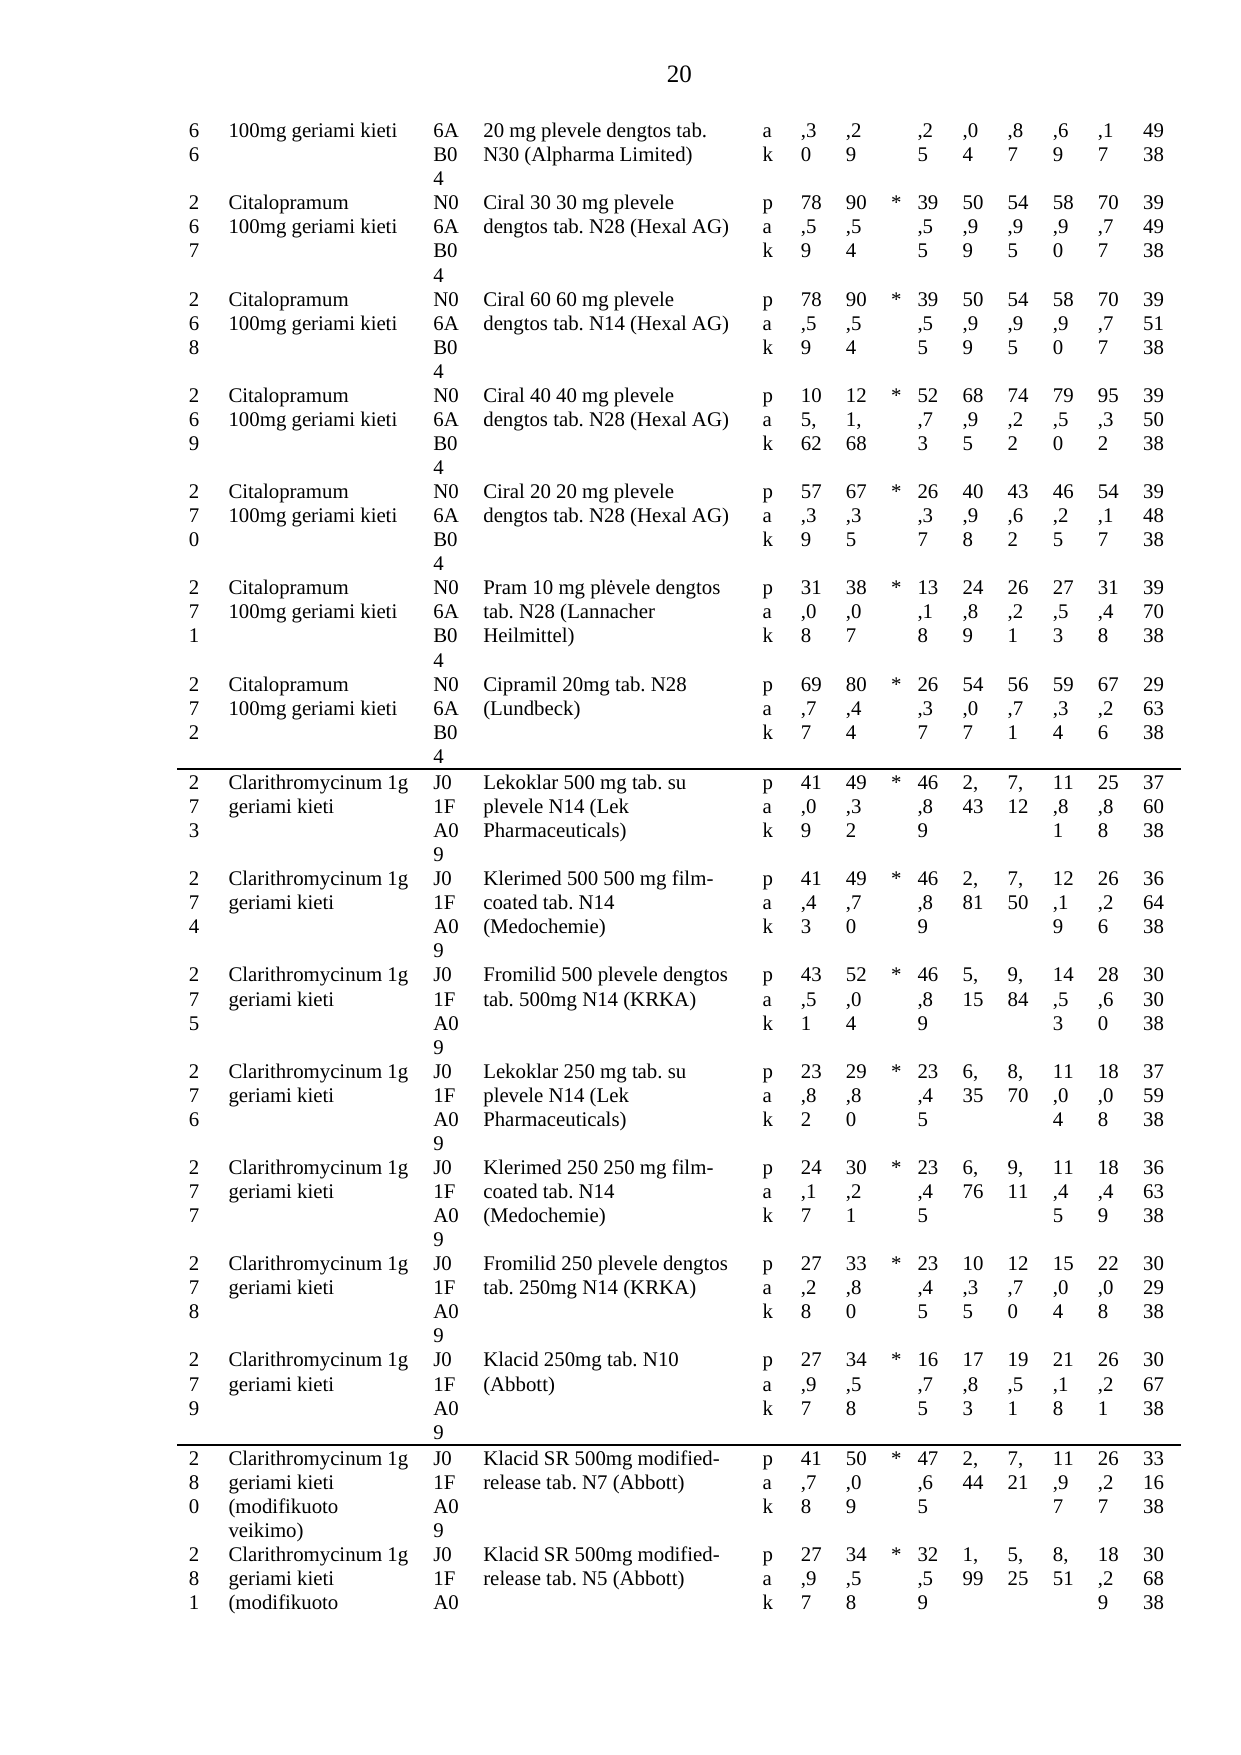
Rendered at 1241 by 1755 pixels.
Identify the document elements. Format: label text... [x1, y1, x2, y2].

table_cell 100mg geriami kieti [217, 118, 422, 190]
table_cell 270 [177, 479, 217, 575]
table_cell Clarithromycinum 1g geriami kieti [217, 963, 422, 1059]
table_cell * [880, 1155, 906, 1251]
table_cell 11,04 [1041, 1059, 1086, 1155]
table_cell 58,90 [1041, 287, 1086, 383]
table_cell * [880, 575, 906, 672]
table_cell 8,70 [996, 1059, 1041, 1155]
table_cell 41,78 [789, 1446, 834, 1542]
table_cell pak [751, 1446, 789, 1542]
table_cell 31,48 [1086, 575, 1132, 672]
table_cell 52,04 [834, 963, 879, 1059]
table_cell 50,99 [951, 190, 996, 287]
table_cell Cipramil 20mg tab. N28 (Lundbeck) [472, 672, 751, 768]
table_cell 6AB04 [422, 118, 472, 190]
table_cell 26,21 [1086, 1348, 1132, 1444]
table_cell J01FA09 [422, 963, 472, 1059]
table_cell 11,97 [1041, 1446, 1086, 1542]
table_cell 105,62 [789, 383, 834, 479]
table_cell 276 [177, 1059, 217, 1155]
table_cell 26,21 [996, 575, 1041, 672]
table_cell pak [751, 287, 789, 383]
table_cell Clarithromycinum 1g geriami kieti (modifikuoto [217, 1542, 422, 1614]
table_cell 375938 [1132, 1059, 1181, 1155]
table_cell 9,11 [996, 1155, 1041, 1251]
table_cell 267 [177, 190, 217, 287]
table_cell J01FA09 [422, 770, 472, 866]
table_cell 50,99 [951, 287, 996, 383]
table_cell 58,90 [1041, 190, 1086, 287]
table_cell 281 [177, 1542, 217, 1614]
table_cell 17,83 [951, 1348, 996, 1444]
table_cell Citalopramum 100mg geriami kieti [217, 575, 422, 672]
table_cell Klerimed 500 500 mg film-coated tab. N14 (Medochemie) [472, 866, 751, 962]
table_cell Clarithromycinum 1g geriami kieti (modifikuoto veikimo) [217, 1446, 422, 1542]
table_cell 32,59 [906, 1542, 951, 1614]
table_cell 6,35 [951, 1059, 996, 1155]
table_cell 29,80 [834, 1059, 879, 1155]
table_cell 26,37 [906, 479, 951, 575]
table_cell N06AB04 [422, 383, 472, 479]
table_cell Fromilid 250 plevele dengtos tab. 250mg N14 (KRKA) [472, 1251, 751, 1347]
table_cell J01FA09 [422, 1059, 472, 1155]
table_cell 4938 [1132, 118, 1181, 190]
table_cell 10,35 [951, 1251, 996, 1347]
table_cell 24,89 [951, 575, 996, 672]
table_cell 16,75 [906, 1348, 951, 1444]
table_cell * [880, 190, 906, 287]
table_cell 80,44 [834, 672, 879, 768]
table_cell 57,39 [789, 479, 834, 575]
table_cell 1,99 [951, 1542, 996, 1614]
table_cell Citalopramum 100mg geriami kieti [217, 383, 422, 479]
table_cell 21,18 [1041, 1348, 1086, 1444]
table_cell 54,17 [1086, 479, 1132, 575]
table_cell pak [751, 672, 789, 768]
table_cell 302938 [1132, 1251, 1181, 1347]
table_cell ,17 [1086, 118, 1132, 190]
table_cell 74,22 [996, 383, 1041, 479]
table_cell 5,15 [951, 963, 996, 1059]
table_cell 27,97 [789, 1348, 834, 1444]
table_cell 46,89 [906, 866, 951, 962]
table_cell * [880, 866, 906, 962]
table_cell 23,45 [906, 1059, 951, 1155]
table_cell ,25 [906, 118, 951, 190]
table_cell 394938 [1132, 190, 1181, 287]
table_cell J01FA09 [422, 1251, 472, 1347]
table_cell 2,81 [951, 866, 996, 962]
table_cell 49,32 [834, 770, 879, 866]
table_cell 26,27 [1086, 1446, 1132, 1542]
table_cell 27,97 [789, 1542, 834, 1614]
table_cell 69,77 [789, 672, 834, 768]
table_cell Ciral 40 40 mg plevele dengtos tab. N28 (Hexal AG) [472, 383, 751, 479]
table_cell 30,21 [834, 1155, 879, 1251]
table_cell pak [751, 770, 789, 866]
table_cell 67,35 [834, 479, 879, 575]
table_cell * [880, 1059, 906, 1155]
table_cell 41,43 [789, 866, 834, 962]
table_cell * [880, 1348, 906, 1444]
table_cell 34,58 [834, 1348, 879, 1444]
table_cell * [880, 963, 906, 1059]
table_cell * [880, 383, 906, 479]
table_cell Clarithromycinum 1g geriami kieti [217, 1348, 422, 1444]
table_cell Klacid SR 500mg modified-release tab. N5 (Abbott) [472, 1542, 751, 1614]
table_cell ,29 [834, 118, 879, 190]
table_cell 47,65 [906, 1446, 951, 1542]
table_cell 43,51 [789, 963, 834, 1059]
table_cell 306738 [1132, 1348, 1181, 1444]
table_cell 59,34 [1041, 672, 1086, 768]
table_cell 23,45 [906, 1251, 951, 1347]
table_cell [880, 118, 906, 190]
table_cell ak [751, 118, 789, 190]
table_cell 52,73 [906, 383, 951, 479]
table_cell 8,51 [1041, 1542, 1086, 1614]
table_cell 11,81 [1041, 770, 1086, 866]
table_cell J01FA09 [422, 1348, 472, 1444]
table_cell 273 [177, 770, 217, 866]
table_cell 366338 [1132, 1155, 1181, 1251]
table_cell 12,70 [996, 1251, 1041, 1347]
table_cell 397038 [1132, 575, 1181, 672]
table_cell 22,08 [1086, 1251, 1132, 1347]
table_cell Clarithromycinum 1g geriami kieti [217, 1059, 422, 1155]
table_cell 68,95 [951, 383, 996, 479]
table_cell Klacid 250mg tab. N10 (Abbott) [472, 1348, 751, 1444]
table_cell 274 [177, 866, 217, 962]
table_cell 278 [177, 1251, 217, 1347]
table_cell * [880, 1542, 906, 1614]
table_cell 18,08 [1086, 1059, 1132, 1155]
table_cell ,30 [789, 118, 834, 190]
table_cell Clarithromycinum 1g geriami kieti [217, 1251, 422, 1347]
table_cell 277 [177, 1155, 217, 1251]
table_cell 7,50 [996, 866, 1041, 962]
table_cell 78,59 [789, 190, 834, 287]
table_cell N06AB04 [422, 672, 472, 768]
table_cell Lekoklar 250 mg tab. su plevele N14 (Lek Pharmaceuticals) [472, 1059, 751, 1155]
table_cell 15,04 [1041, 1251, 1086, 1347]
table_cell 280 [177, 1446, 217, 1542]
table_cell 39,55 [906, 190, 951, 287]
table_cell 11,45 [1041, 1155, 1086, 1251]
table_cell pak [751, 963, 789, 1059]
table_cell 14,53 [1041, 963, 1086, 1059]
table_cell pak [751, 866, 789, 962]
table_cell 268 [177, 287, 217, 383]
table_cell 46,89 [906, 963, 951, 1059]
table_cell 26,37 [906, 672, 951, 768]
table_cell 5,25 [996, 1542, 1041, 1614]
table_cell 18,29 [1086, 1542, 1132, 1614]
table_cell Clarithromycinum 1g geriami kieti [217, 770, 422, 866]
table_cell pak [751, 575, 789, 672]
table_cell 19,51 [996, 1348, 1041, 1444]
table_cell 376038 [1132, 770, 1181, 866]
table_cell 70,77 [1086, 287, 1132, 383]
table_cell 394838 [1132, 479, 1181, 575]
table_cell 54,07 [951, 672, 996, 768]
table_cell 395138 [1132, 287, 1181, 383]
table_cell 296338 [1132, 672, 1181, 768]
table_cell pak [751, 1155, 789, 1251]
table_cell 13,18 [906, 575, 951, 672]
table_cell Lekoklar 500 mg tab. su plevele N14 (Lek Pharmaceuticals) [472, 770, 751, 866]
table_cell Klacid SR 500mg modified-release tab. N7 (Abbott) [472, 1446, 751, 1542]
table_cell 7,12 [996, 770, 1041, 866]
table_cell N06AB04 [422, 190, 472, 287]
table_cell 95,32 [1086, 383, 1132, 479]
table_cell 39,55 [906, 287, 951, 383]
table_cell 67,26 [1086, 672, 1132, 768]
table_cell 28,60 [1086, 963, 1132, 1059]
table_cell J01FA0 [422, 1542, 472, 1614]
table_cell 12,19 [1041, 866, 1086, 962]
table_cell 70,77 [1086, 190, 1132, 287]
table_cell N06AB04 [422, 575, 472, 672]
table_cell 366438 [1132, 866, 1181, 962]
table_cell 20 mg plevele dengtos tab. N30 (Alpharma Limited) [472, 118, 751, 190]
table_cell Ciral 30 30 mg plevele dengtos tab. N28 (Hexal AG) [472, 190, 751, 287]
table_cell 50,09 [834, 1446, 879, 1542]
table_cell pak [751, 383, 789, 479]
table_cell pak [751, 1059, 789, 1155]
table_cell 90,54 [834, 287, 879, 383]
table_cell 303038 [1132, 963, 1181, 1059]
table_cell J01FA09 [422, 1155, 472, 1251]
table_cell 395038 [1132, 383, 1181, 479]
table_cell 2,43 [951, 770, 996, 866]
table_cell 54,95 [996, 287, 1041, 383]
table_cell N06AB04 [422, 479, 472, 575]
table_cell ,87 [996, 118, 1041, 190]
table_cell pak [751, 479, 789, 575]
table_cell 23,45 [906, 1155, 951, 1251]
table_cell * [880, 1251, 906, 1347]
table_cell * [880, 1446, 906, 1542]
table_cell 27,28 [789, 1251, 834, 1347]
table_cell pak [751, 1348, 789, 1444]
table_cell Citalopramum 100mg geriami kieti [217, 190, 422, 287]
table_cell 121,68 [834, 383, 879, 479]
table_cell 90,54 [834, 190, 879, 287]
table_cell Clarithromycinum 1g geriami kieti [217, 1155, 422, 1251]
table_cell * [880, 479, 906, 575]
table_cell 331638 [1132, 1446, 1181, 1542]
table_cell Citalopramum 100mg geriami kieti [217, 479, 422, 575]
table_cell pak [751, 1251, 789, 1347]
table_cell 6,76 [951, 1155, 996, 1251]
table_cell pak [751, 1542, 789, 1614]
table_cell 56,71 [996, 672, 1041, 768]
table_cell 275 [177, 963, 217, 1059]
table_cell 40,98 [951, 479, 996, 575]
table_cell 33,80 [834, 1251, 879, 1347]
table_cell Pram 10 mg plėvele dengtos tab. N28 (Lannacher Heilmittel) [472, 575, 751, 672]
table_cell 54,95 [996, 190, 1041, 287]
table_cell * [880, 287, 906, 383]
table_cell Fromilid 500 plevele dengtos tab. 500mg N14 (KRKA) [472, 963, 751, 1059]
table_cell * [880, 672, 906, 768]
table_cell 269 [177, 383, 217, 479]
table_cell 7,21 [996, 1446, 1041, 1542]
table_cell 31,08 [789, 575, 834, 672]
table_cell Citalopramum 100mg geriami kieti [217, 672, 422, 768]
table_cell 2,44 [951, 1446, 996, 1542]
table_cell 66 [177, 118, 217, 190]
table_cell 9,84 [996, 963, 1041, 1059]
table_cell Klerimed 250 250 mg film-coated tab. N14 (Medochemie) [472, 1155, 751, 1251]
table_cell 24,17 [789, 1155, 834, 1251]
table_cell 23,82 [789, 1059, 834, 1155]
table_cell 49,70 [834, 866, 879, 962]
table_cell 38,07 [834, 575, 879, 672]
table_cell Clarithromycinum 1g geriami kieti [217, 866, 422, 962]
table_cell 43,62 [996, 479, 1041, 575]
table_cell J01FA09 [422, 1446, 472, 1542]
table_cell Ciral 60 60 mg plevele dengtos tab. N14 (Hexal AG) [472, 287, 751, 383]
table_cell 34,58 [834, 1542, 879, 1614]
table_cell Ciral 20 20 mg plevele dengtos tab. N28 (Hexal AG) [472, 479, 751, 575]
table_cell N06AB04 [422, 287, 472, 383]
table_cell 25,88 [1086, 770, 1132, 866]
table_cell 41,09 [789, 770, 834, 866]
table_cell 272 [177, 672, 217, 768]
table_cell 46,25 [1041, 479, 1086, 575]
table_cell ,69 [1041, 118, 1086, 190]
table_cell 27,53 [1041, 575, 1086, 672]
table_cell Citalopramum 100mg geriami kieti [217, 287, 422, 383]
table_cell 18,49 [1086, 1155, 1132, 1251]
table_cell 26,26 [1086, 866, 1132, 962]
table_cell * [880, 770, 906, 866]
table_cell 78,59 [789, 287, 834, 383]
table_cell 306838 [1132, 1542, 1181, 1614]
table_cell J01FA09 [422, 866, 472, 962]
table_cell 79,50 [1041, 383, 1086, 479]
table_cell pak [751, 190, 789, 287]
table_cell 271 [177, 575, 217, 672]
table_cell ,04 [951, 118, 996, 190]
table_cell 46,89 [906, 770, 951, 866]
table_cell 279 [177, 1348, 217, 1444]
